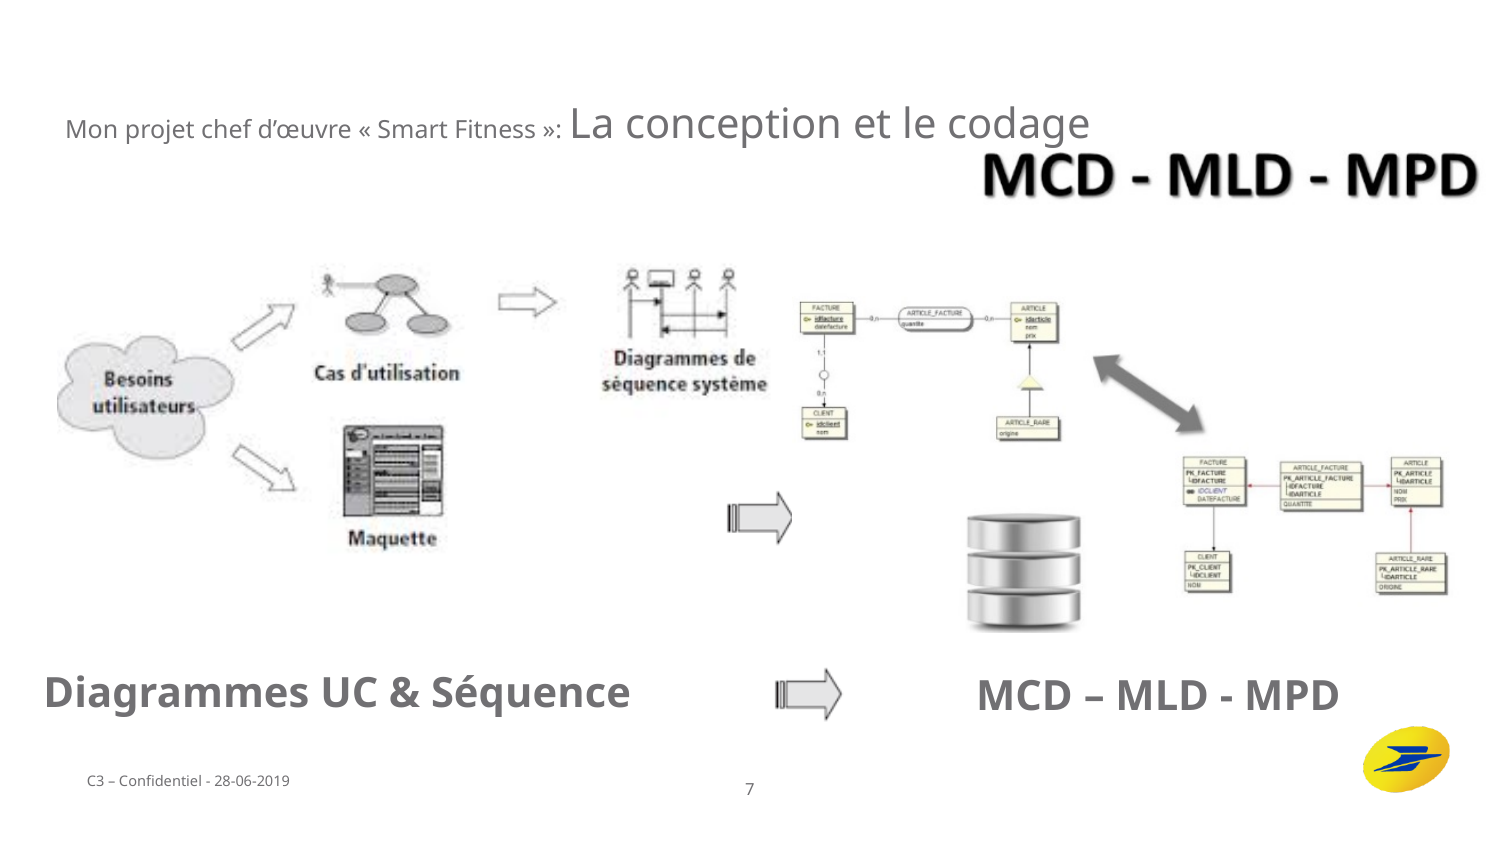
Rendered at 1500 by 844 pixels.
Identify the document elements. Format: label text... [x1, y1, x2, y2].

text_box C3 – Confidentiel - 28-06-2019 [72, 763, 417, 814]
picture [1346, 702, 1465, 821]
title Mon projet chef d’œuvre « Smart Fitness »: La conception et le codage [64, 96, 1436, 176]
picture [766, 662, 845, 725]
title MCD – MLD - MPD [976, 669, 1435, 748]
title Diagrammes UC & Séquence [43, 665, 743, 745]
picture [57, 150, 1488, 633]
